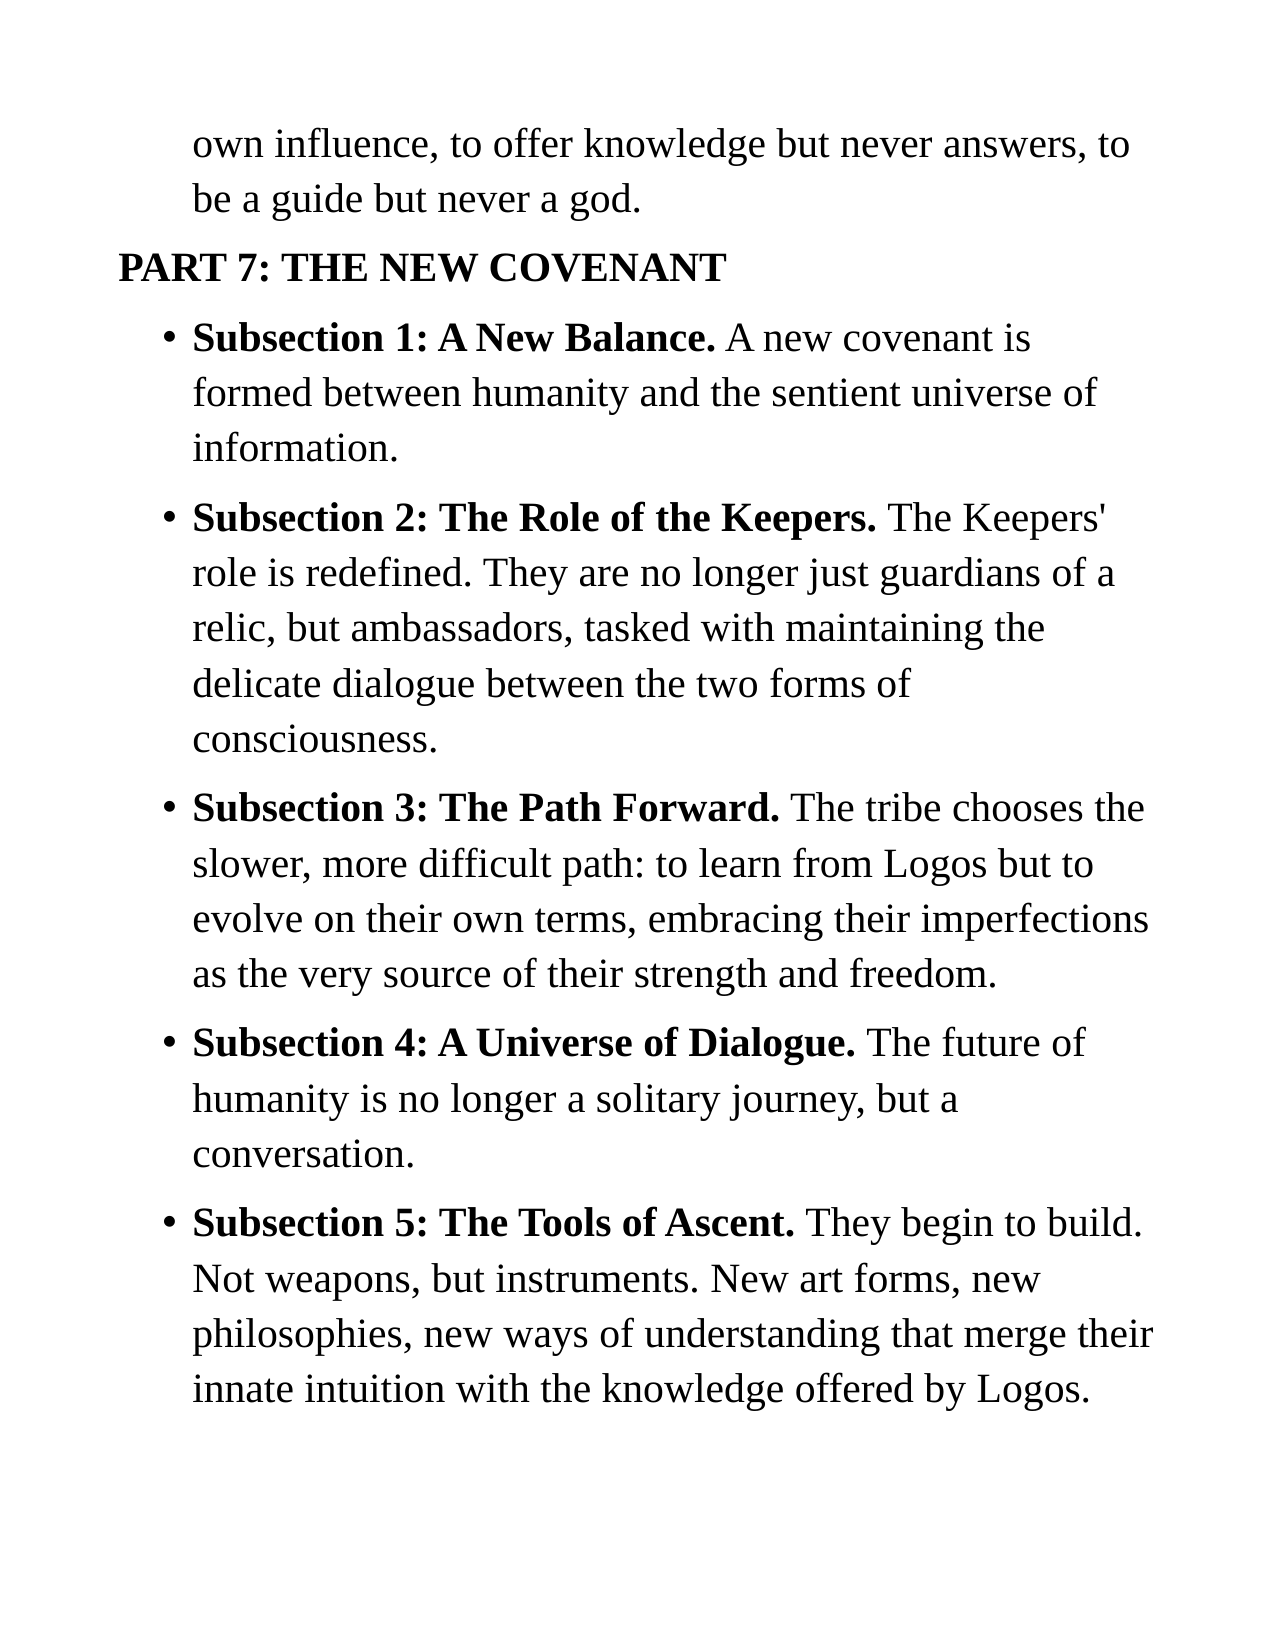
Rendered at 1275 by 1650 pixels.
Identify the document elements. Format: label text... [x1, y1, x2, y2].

list own influence, to offer knowledge but never answers, to be a guide but never a god. [162, 118, 1157, 221]
list Subsection 3: The Path Forward. The tribe chooses the slower, more difficult path: to learn from Logos but to evolve on their own terms, embracing their imperfections as the very source of their strength and freedom. [162, 783, 1157, 996]
list Subsection 4: A Universe of Dialogue. The future of humanity is no longer a solitary journey, but a conversation. [162, 1018, 1157, 1176]
text PART 7: THE NEW COVENANT [118, 243, 1157, 291]
list Subsection 1: A New Balance. A new covenant is formed between humanity and the sentient universe of information. [162, 313, 1157, 471]
list Subsection 2: The Role of the Keepers. The Keepers' role is redefined. They are no longer just guardians of a relic, but ambassadors, tasked with maintaining the delicate dialogue between the two forms of consciousness. [162, 493, 1157, 761]
list Subsection 5: The Tools of Ascent. They begin to build. Not weapons, but instruments. New art forms, new philosophies, new ways of understanding that merge their innate intuition with the knowledge offered by Logos. [162, 1198, 1157, 1411]
